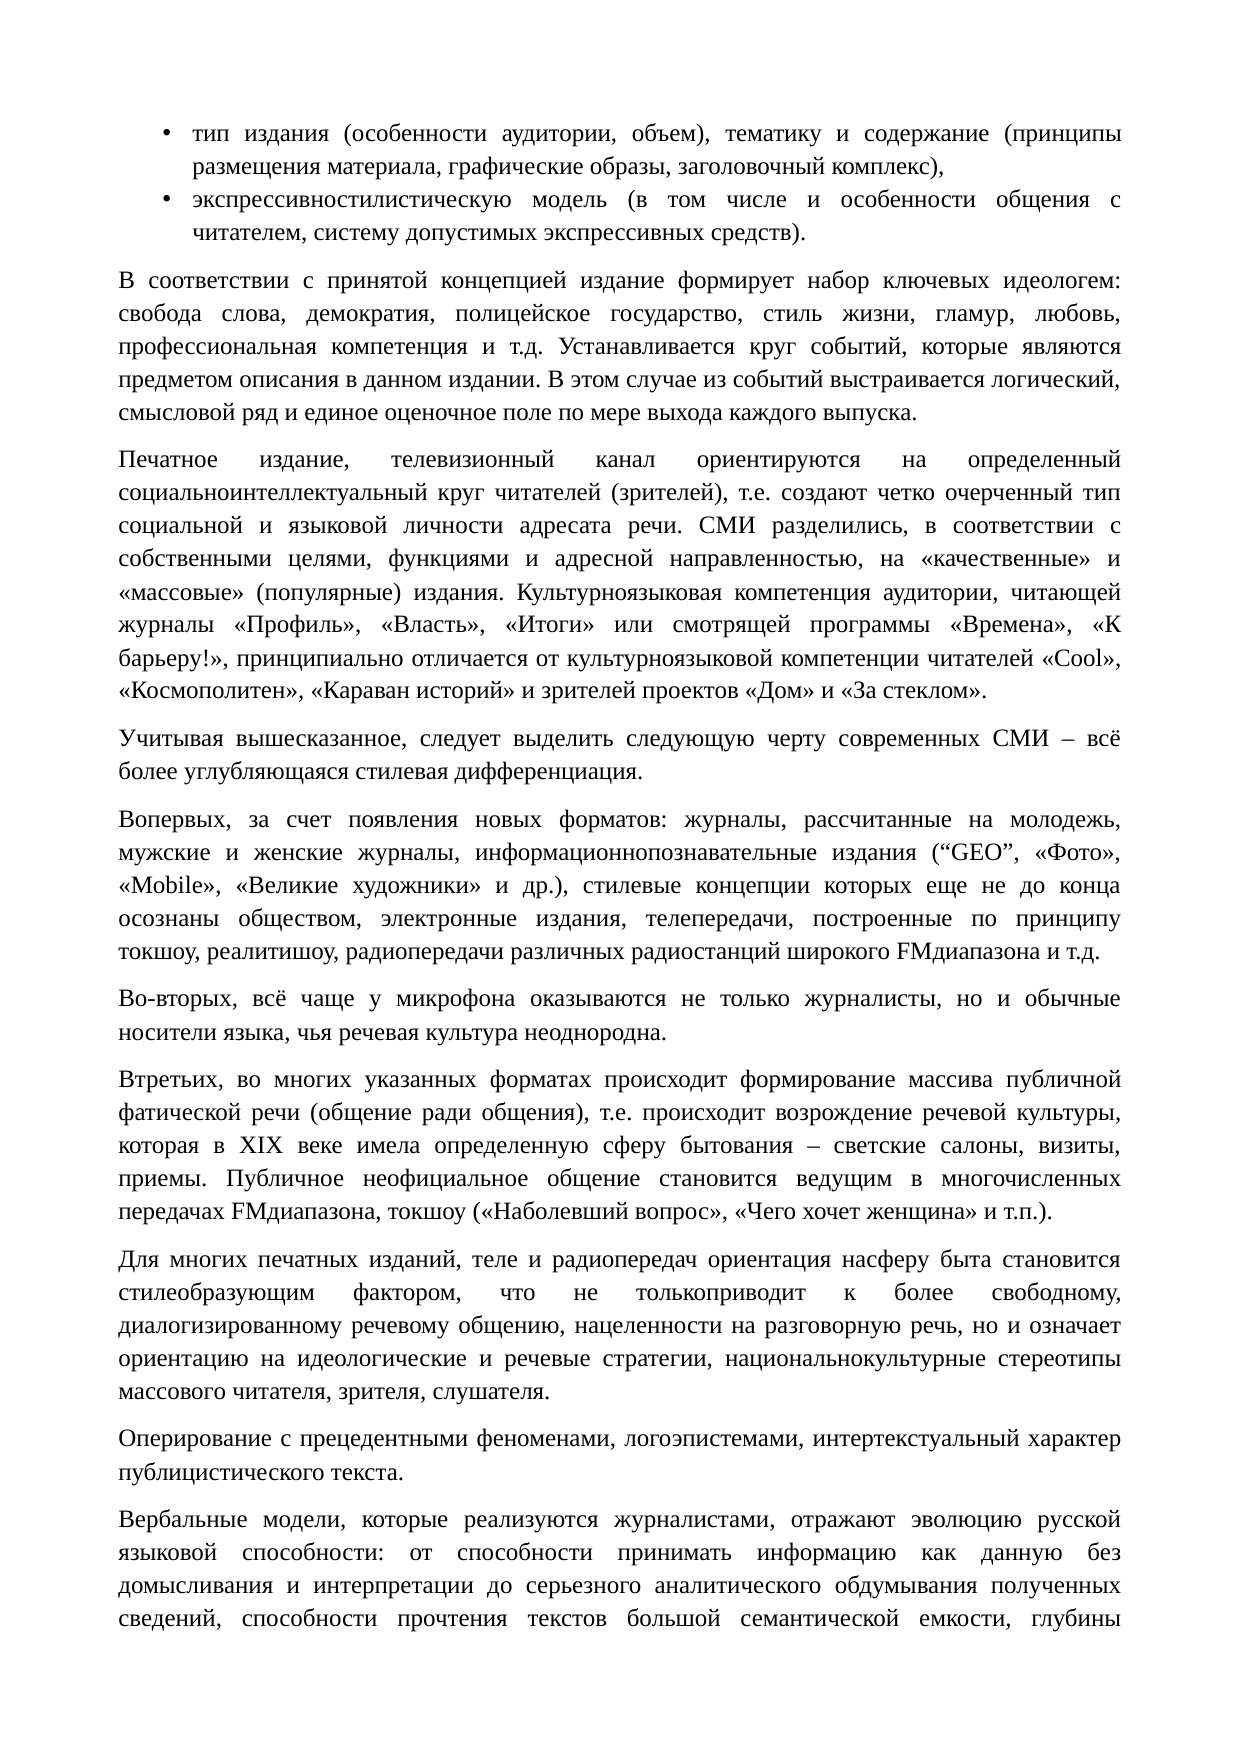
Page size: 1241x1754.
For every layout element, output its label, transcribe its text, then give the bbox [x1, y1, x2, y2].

text Оперирование с прецедентными феноменами, логоэпистемами, интертекстуальный характер публицистического текста. [118, 1423, 1122, 1485]
text Для многих печатных изданий, теле и радиопередач ориентация насферу быта становится стилеобразующим фактором, что не толькоприводит к более свободному, диалогизированному речевому общению, нацеленности на разговорную речь, но и означает ориентацию на идеологические и речевые стратегии, национальнокультурные стереотипы массового читателя, зрителя, слушателя. [118, 1244, 1122, 1405]
text Втретьих, во многих указанных форматах происходит формирование массива публичной фатической речи (общение ради общения), т.е. происходит возрождение речевой культуры, которая в XIX веке имела определенную сферу бытования – светские салоны, визиты, приемы. Публичное неофициальное общение становится ведущим в многочисленных передачах FMдиапазона, токшоу («Наболевший вопрос», «Чего хочет женщина» и т.п.). [118, 1064, 1122, 1225]
list тип издания (особенности аудитории, объем), тематику и содержание (принципы размещения материала, графические образы, заголовочный комплекс), [162, 118, 1122, 180]
text В соответствии с принятой концепцией издание формирует набор ключевых идеологем: свобода слова, демократия, полицейское государство, стиль жизни, гламур, любовь, профессиональная компетенция и т.д. Устанавливается круг событий, которые являются предметом описания в данном издании. В этом случае из событий выстраивается логический, смысловой ряд и единое оценочное поле по мере выхода каждого выпуска. [118, 265, 1122, 426]
list экспрессивностилистическую модель (в том числе и особенности общения с читателем, систему допустимых экспрессивных средств). [162, 184, 1122, 246]
text Печатное издание, телевизионный канал ориентируются на определенный социальноинтеллектуальный круг читателей (зрителей), т.е. создают четко очерченный тип социальной и языковой личности адресата речи. СМИ разделились, в соответствии с собственными целями, функциями и адресной направленностью, на «качественные» и «массовые» (популярные) издания. Культурноязыковая компетенция аудитории, читающей журналы «Профиль», «Власть», «Итоги» или смотрящей программы «Времена», «К барьеру!», принципиально отличается от культурноязыковой компетенции читателей «Сооl», «Космополитен», «Караван историй» и зрителей проектов «Дом» и «За стеклом». [118, 444, 1122, 704]
text Вербальные модели, которые реализуются журналистами, отражают эволюцию русской языковой способности: от способности принимать информацию как данную без домысливания и интерпретации до серьезного аналитического обдумывания полученных сведений, способности прочтения текстов большой семантической емкости, глубины [118, 1504, 1122, 1632]
text Во-вторых, всё чаще у микрофона оказываются не только журналисты, но и обычные носители языка, чья речевая культура неоднородна. [118, 983, 1122, 1045]
text Вопервых, за счет появления новых форматов: журналы, рассчитанные на молодежь, мужские и женские журналы, информационнопознавательные издания (“GEO”, «Фото», «Mobile», «Великие художники» и др.), стилевые концепции которых еще не до конца осознаны обществом, электронные издания, телепередачи, построенные по принципу токшоу, реалитишоу, радиопередачи различных радиостанций широкого FMдиапазона и т.д. [118, 804, 1122, 965]
text Учитывая вышесказанное, следует выделить следующую черту современных СМИ – всё более углубляющаяся стилевая дифференциация. [118, 723, 1122, 785]
